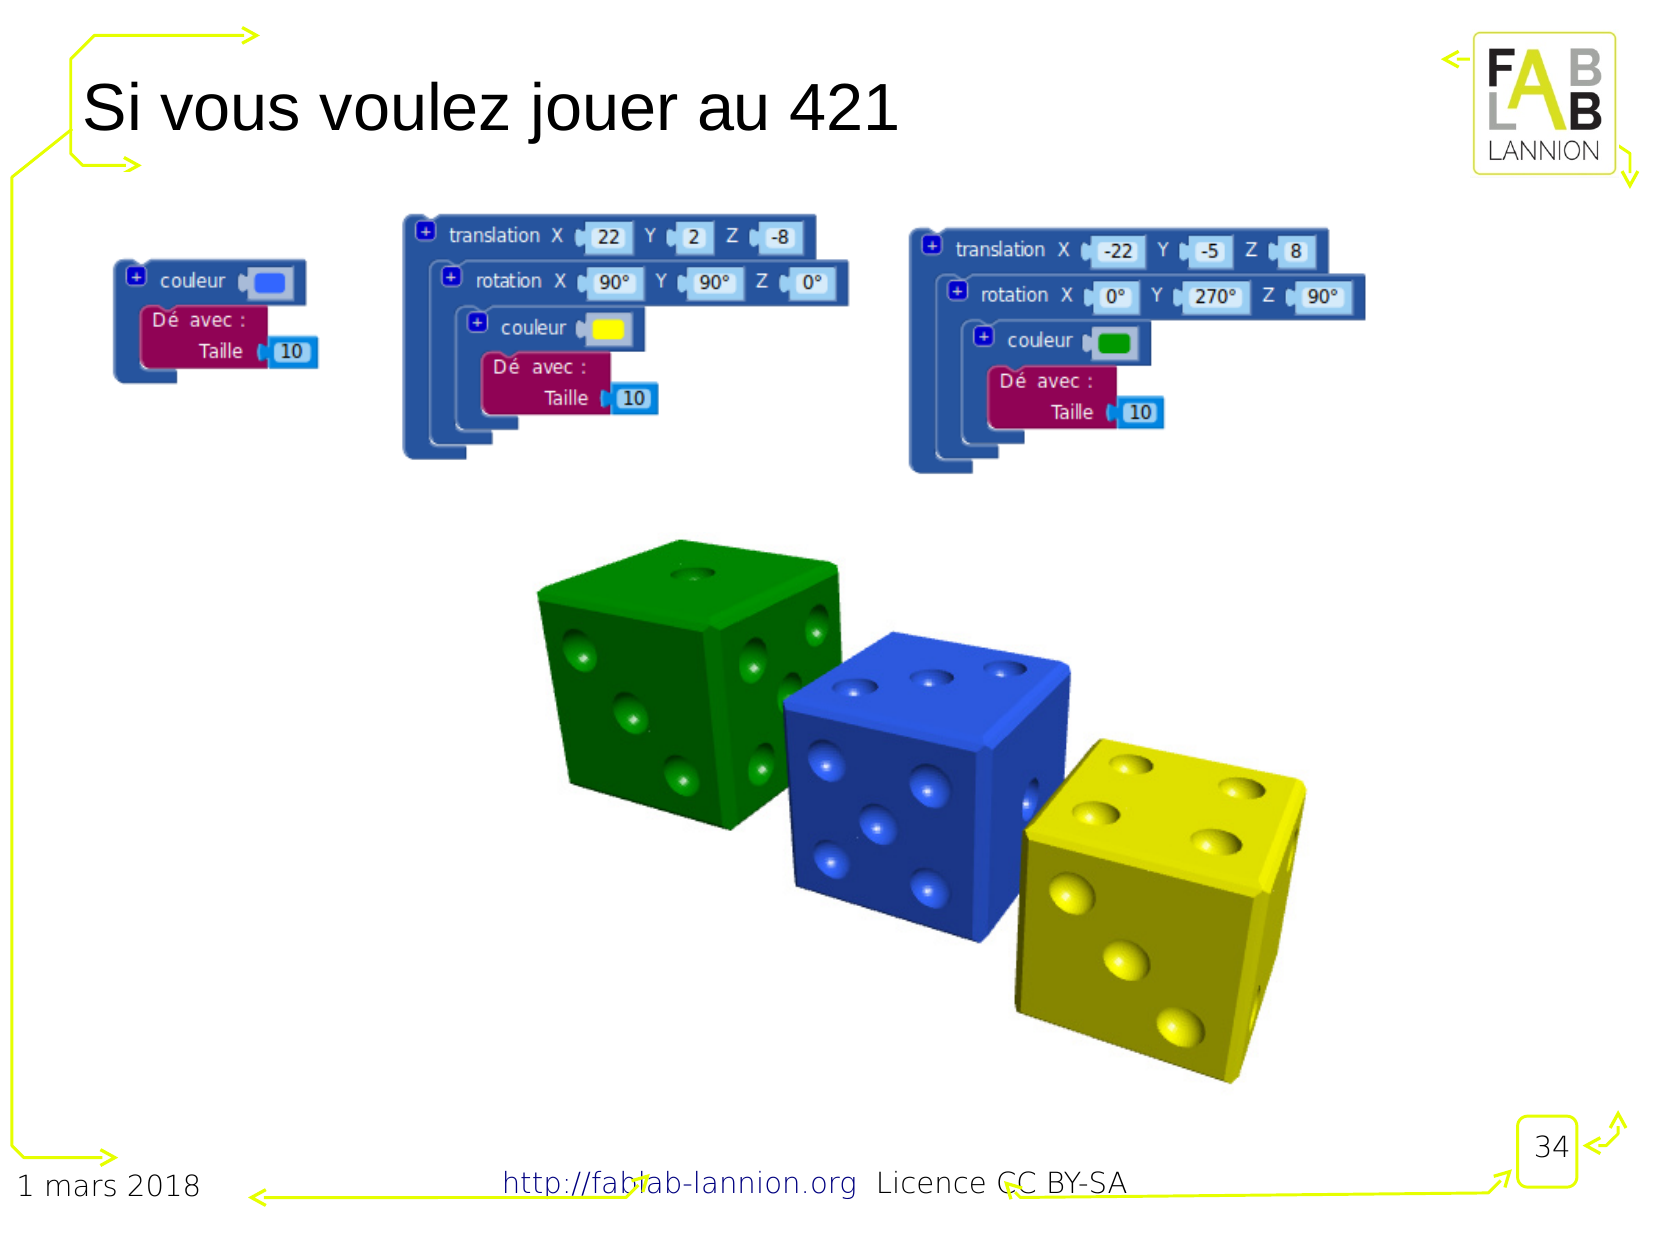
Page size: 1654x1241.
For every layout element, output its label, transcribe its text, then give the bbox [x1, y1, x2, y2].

title Si vous voulez jouer au 421 [82, 49, 1441, 166]
picture [1470, 29, 1619, 178]
picture [82, 172, 1406, 1139]
